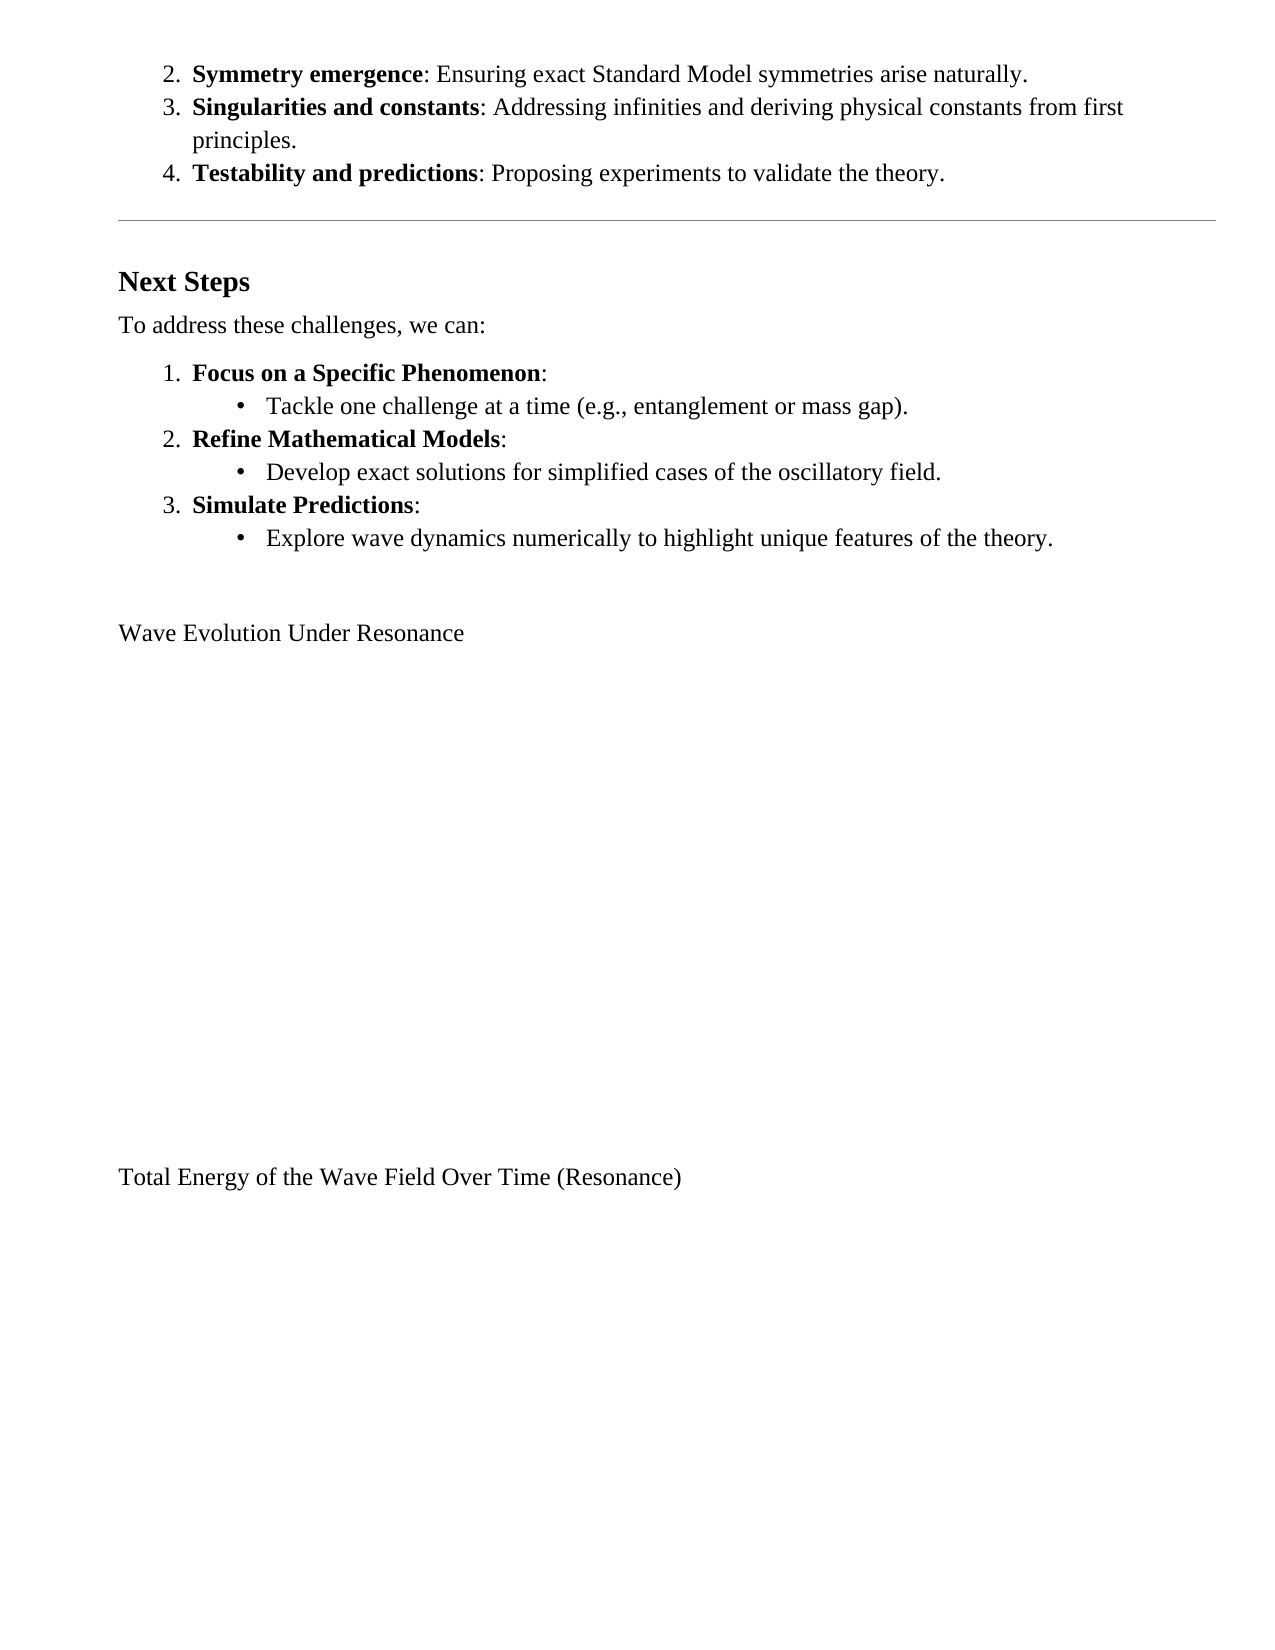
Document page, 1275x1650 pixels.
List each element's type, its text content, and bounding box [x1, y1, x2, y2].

text Wave Evolution Under Resonance [118, 618, 1216, 647]
list Tackle one challenge at a time (e.g., entanglement or mass gap). [236, 391, 1216, 420]
text To address these challenges, we can: [118, 311, 1216, 339]
list Refine Mathematical Models: [162, 424, 1216, 453]
subtitle Next Steps [118, 264, 1216, 298]
list Focus on a Specific Phenomenon: [162, 358, 1216, 387]
text Total Energy of the Wave Field Over Time (Resonance) [118, 1162, 1216, 1191]
list Simulate Predictions: [162, 490, 1216, 519]
list Singularities and constants: Addressing infinities and deriving physical constants from first principles. [162, 92, 1216, 154]
list Testability and predictions: Proposing experiments to validate the theory. [162, 158, 1216, 187]
list Symmetry emergence: Ensuring exact Standard Model symmetries arise naturally. [162, 59, 1216, 88]
list Develop exact solutions for simplified cases of the oscillatory field. [236, 457, 1216, 486]
list Explore wave dynamics numerically to highlight unique features of the theory. [236, 523, 1216, 552]
